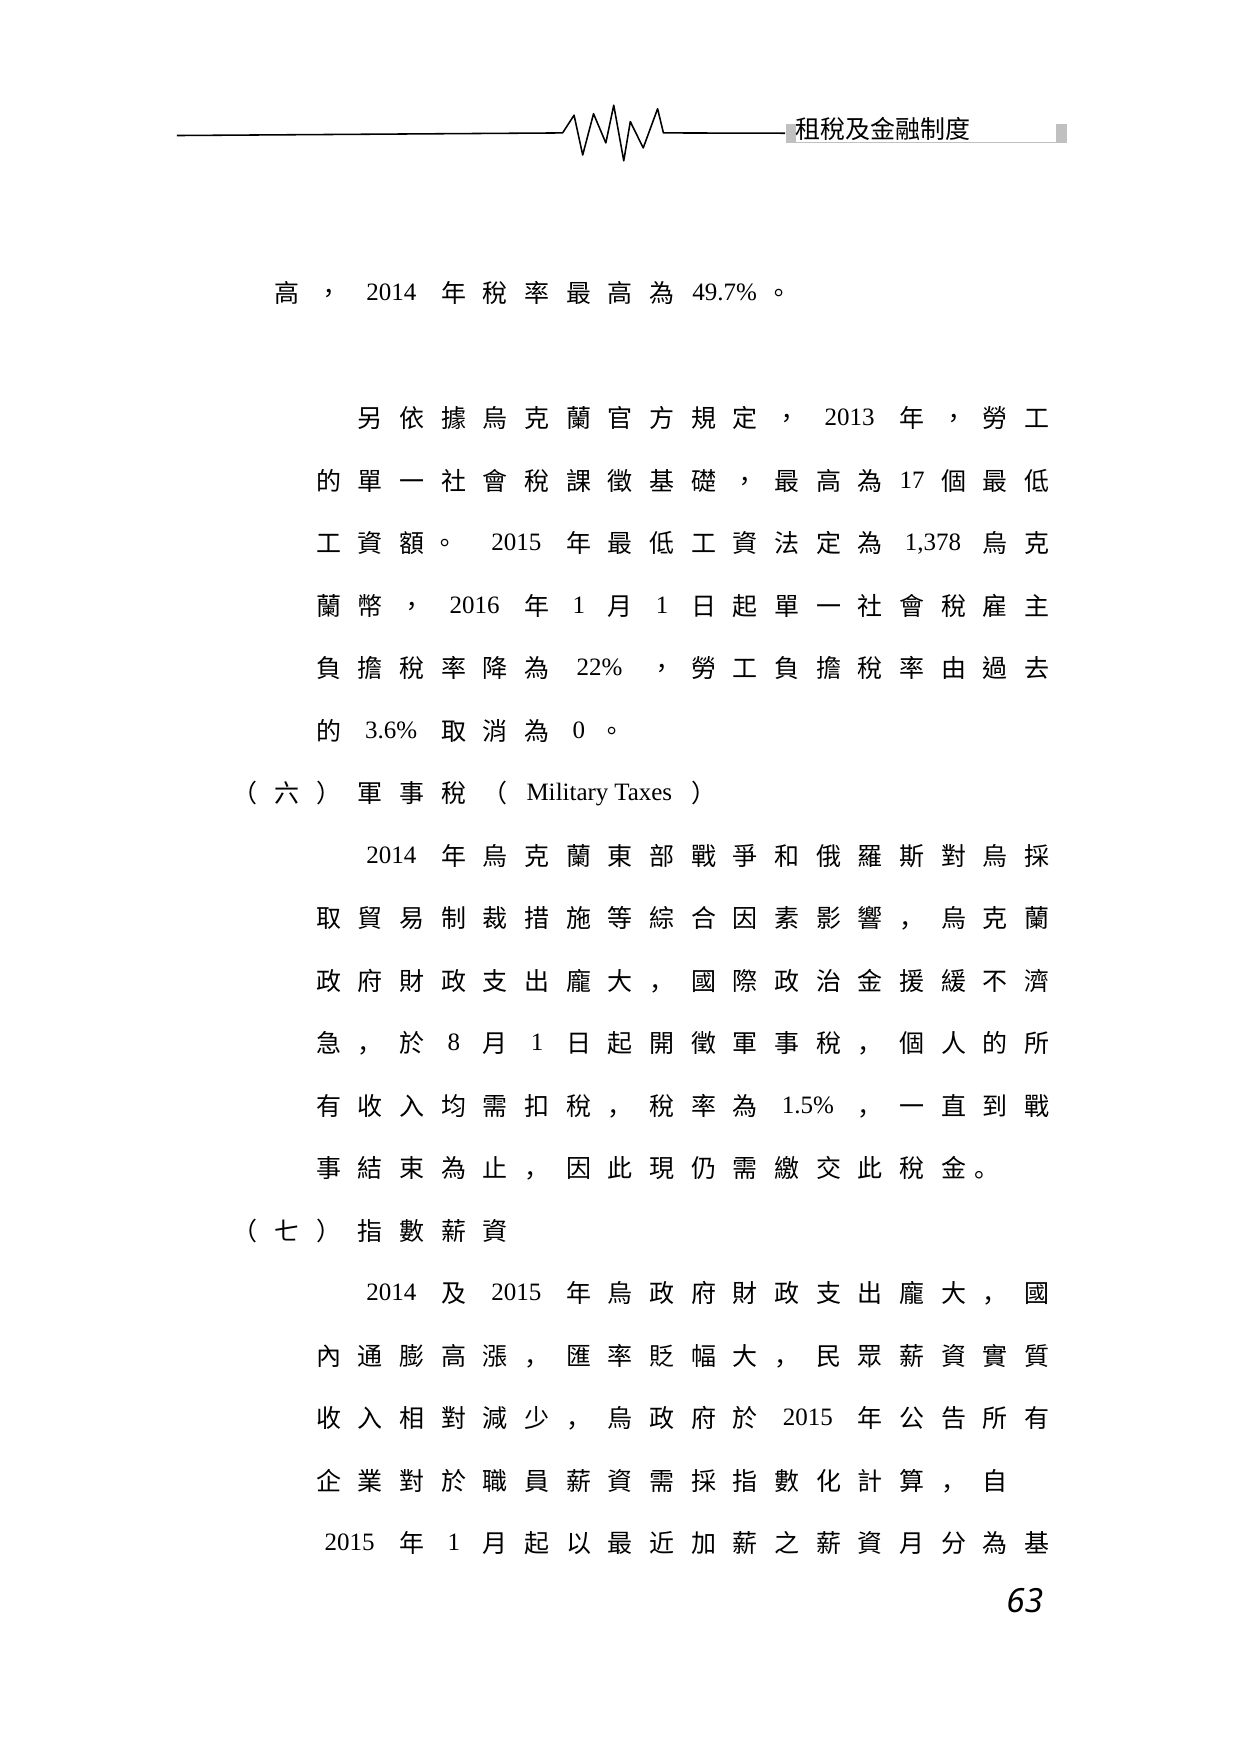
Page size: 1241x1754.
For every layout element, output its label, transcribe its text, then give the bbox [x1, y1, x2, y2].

text （七）指數薪資 [207, 1188, 1058, 1250]
text 高，2014年稅率最高為49.7%。 [183, 250, 1058, 313]
text 另依據烏克蘭官方規定，2013年，勞工的單一社會稅課徵基礎，最高為17個最低工資額。2015年最低工資法定為1,378烏克蘭幣，2016年1月1日起單一社會稅雇主負擔稅率降為22%，勞工負擔稅率由過去的3.6%取消為0。 [281, 375, 1058, 750]
text （六）軍事稅（Military Taxes） [207, 750, 1058, 813]
text 2014年烏克蘭東部戰爭和俄羅斯對烏採取貿易制裁措施等綜合因素影響，烏克蘭政府財政支出龐大，國際政治金援緩不濟急，於8月1日起開徵軍事稅，個人的所有收入均需扣稅，稅率為1.5%，一直到戰事結束為止，因此現仍需繳交此稅金。 [281, 813, 1058, 1188]
text 2014及2015年烏政府財政支出龐大，國內通膨高漲，匯率貶幅大，民眾薪資實質收入相對減少，烏政府於2015年公告所有企業對於職員薪資需採指數化計算，自2015年1月起以最近加薪之薪資月分為基 [281, 1250, 1058, 1563]
